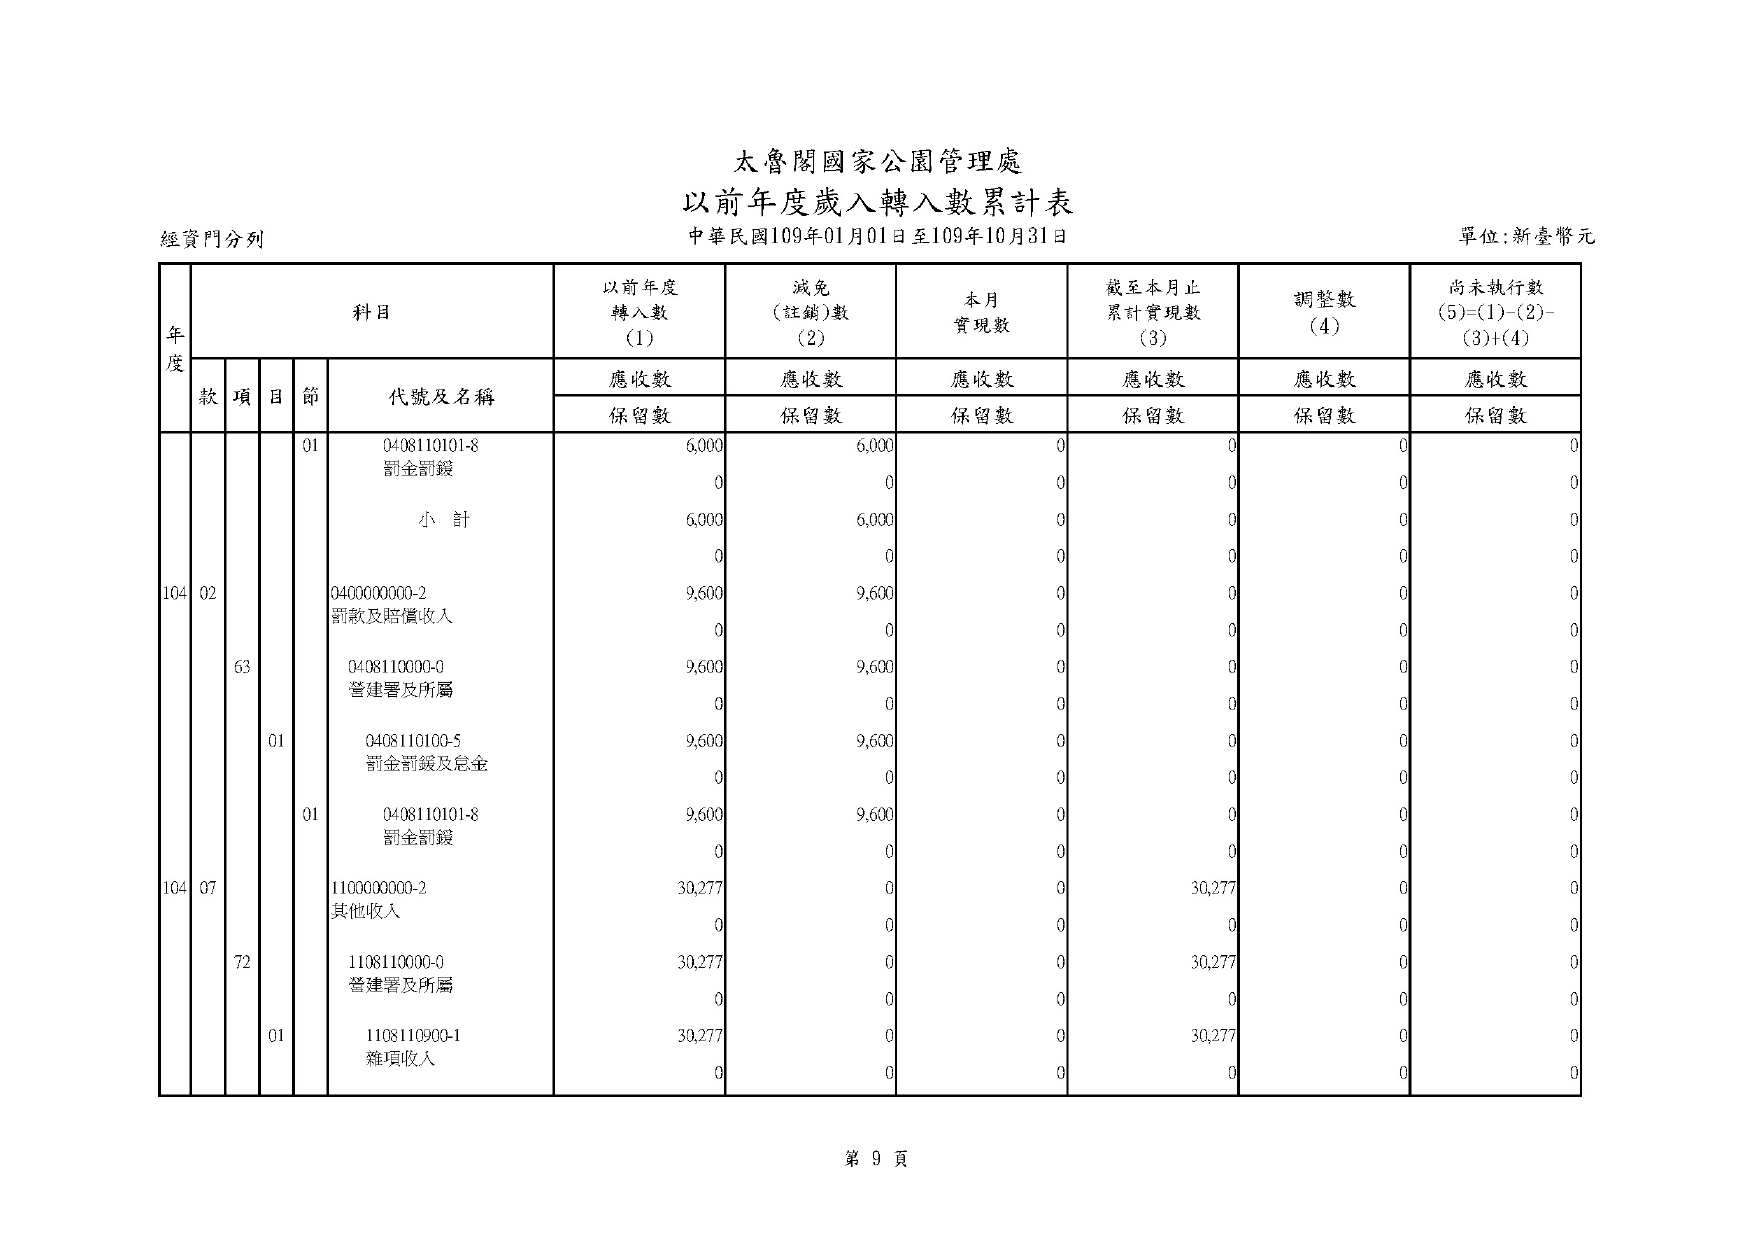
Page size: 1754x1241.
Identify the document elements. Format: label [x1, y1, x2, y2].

picture [59, 59, 1695, 1216]
